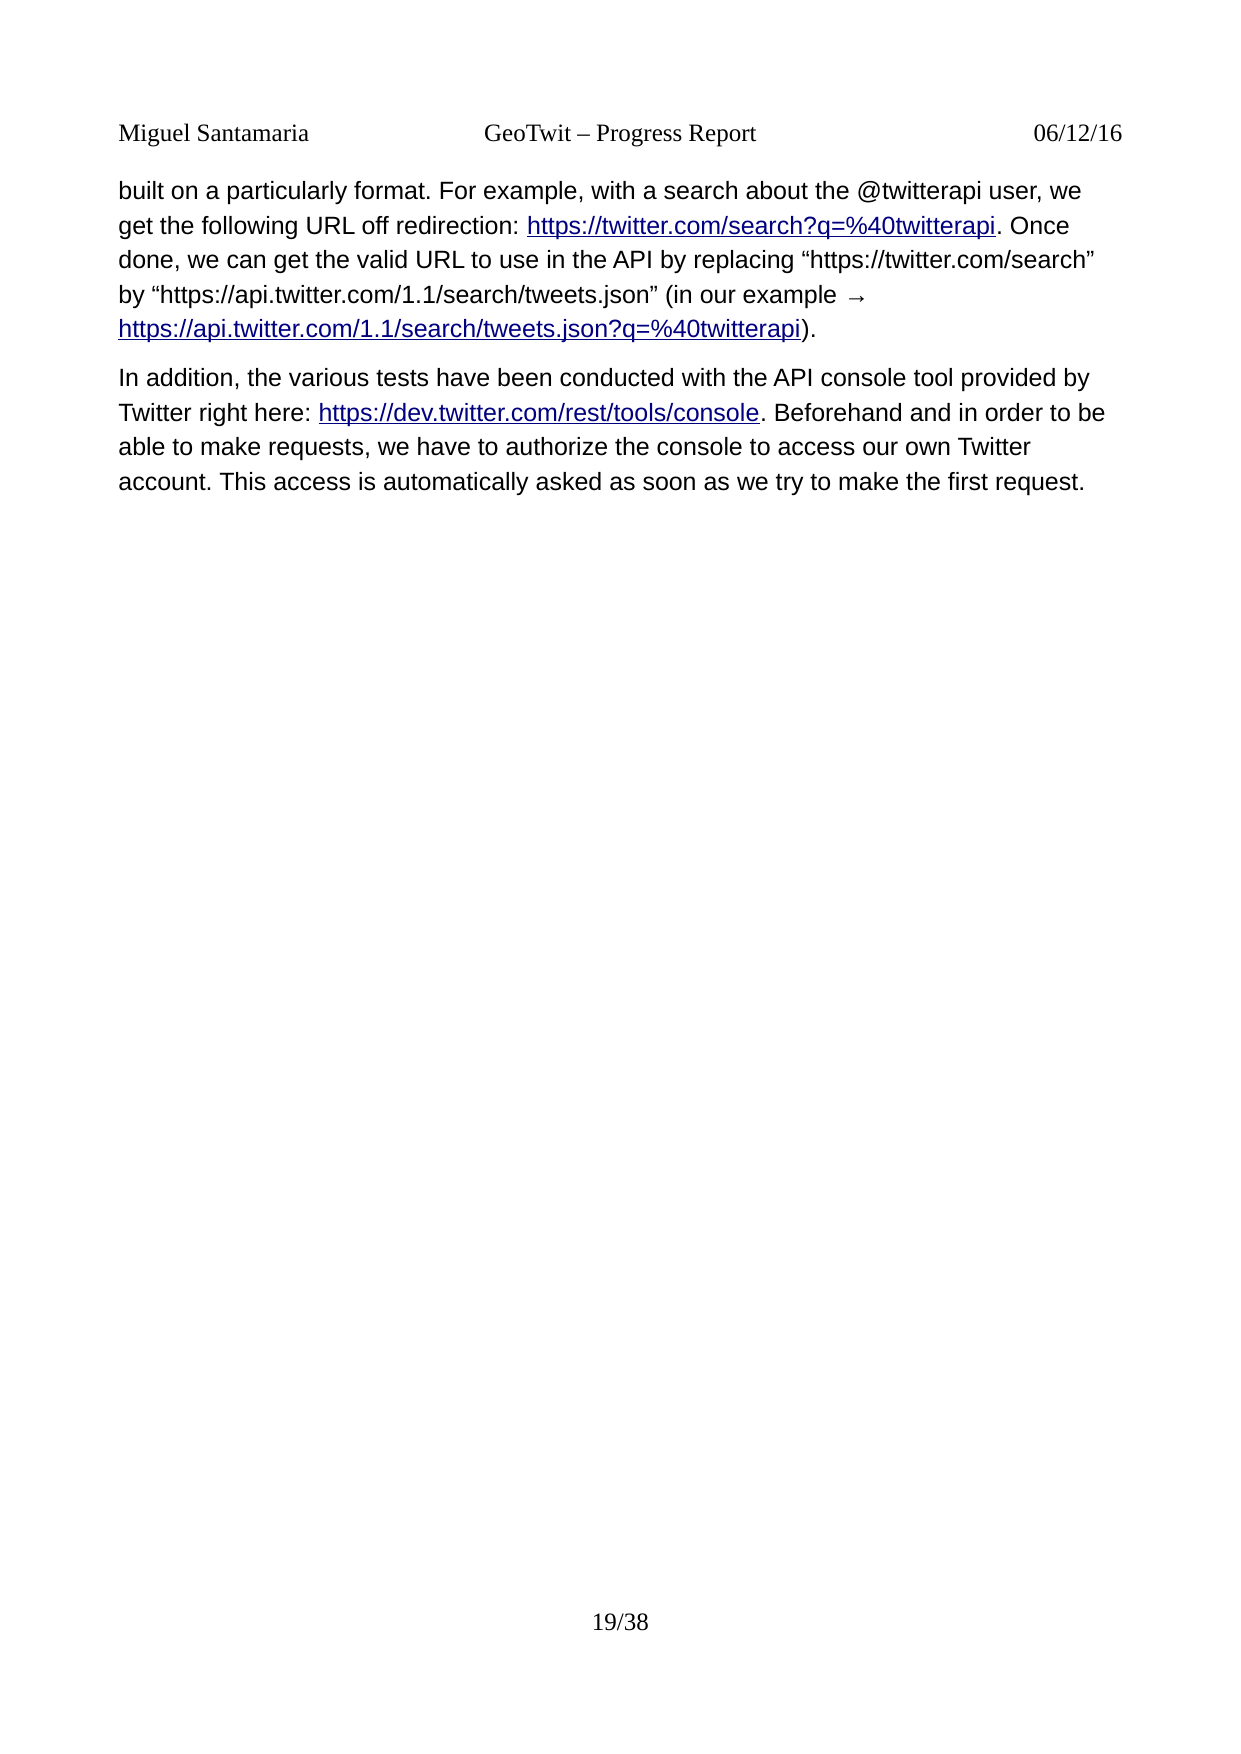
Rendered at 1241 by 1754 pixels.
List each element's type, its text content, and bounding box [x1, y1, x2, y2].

text built on a particularly format. For example, with a search about the @twitterapi user, we get the following URL off redirection: https://twitter.com/search?q=%40twitterapi. Once done, we can get the valid URL to use in the API by replacing “https://twitter.com/search” by “https://api.twitter.com/1.1/search/tweets.json” (in our example → https://api.twitter.com/1.1/search/tweets.json?q=%40twitterapi). [118, 176, 1122, 343]
text In addition, the various tests have been conducted with the API console tool provided by Twitter right here: https://dev.twitter.com/rest/tools/console. Beforehand and in order to be able to make requests, we have to authorize the console to access our own Twitter account. This access is automatically asked as soon as we try to make the first request. [118, 363, 1122, 496]
